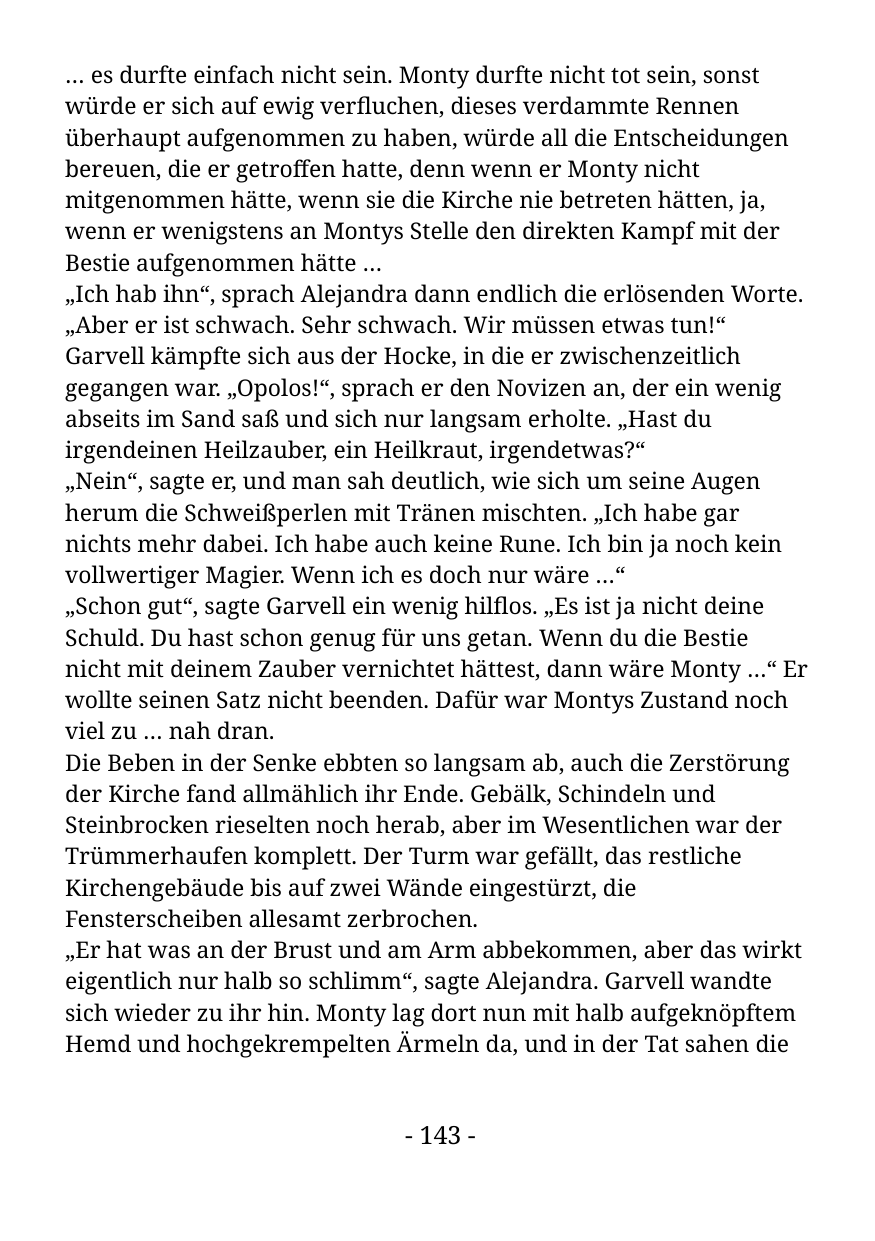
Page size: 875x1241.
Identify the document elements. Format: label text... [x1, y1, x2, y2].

text Garvell kämpfte sich aus der Hocke, in die er zwischenzeitlich gegangen war. „Opolos!“, sprach er den Novizen an, der ein wenig abseits im Sand saß und sich nur langsam erholte. „Hast du irgendeinen Heilzauber, ein Heilkraut, irgendetwas?“ [65, 340, 809, 465]
text Die Beben in der Senke ebbten so langsam ab, auch die Zerstörung der Kirche fand allmählich ihr Ende. Gebälk, Schindeln und Steinbrocken rieselten noch herab, aber im Wesentlichen war der Trümmerhaufen komplett. Der Turm war gefällt, das restliche Kirchengebäude bis auf zwei Wände eingestürzt, die Fensterscheiben allesamt zerbrochen. [65, 747, 809, 934]
text „Er hat was an der Brust und am Arm abbekommen, aber das wirkt eigentlich nur halb so schlimm“, sagte Alejandra. Garvell wandte sich wieder zu ihr hin. Monty lag dort nun mit halb aufgeknöpftem Hemd und hochgekrempelten Ärmeln da, und in der Tat sahen die [65, 934, 809, 1059]
text „Schon gut“, sagte Garvell ein wenig hilflos. „Es ist ja nicht deine Schuld. Du hast schon genug für uns getan. Wenn du die Bestie nicht mit deinem Zauber vernichtet hättest, dann wäre Monty …“ Er wollte seinen Satz nicht beenden. Dafür war Montys Zustand noch viel zu … nah dran. [65, 590, 809, 747]
text „Ich hab ihn“, sprach Alejandra dann endlich die erlösenden Worte. „Aber er ist schwach. Sehr schwach. Wir müssen etwas tun!“ [65, 278, 809, 340]
text … es durfte einfach nicht sein. Monty durfte nicht tot sein, sonst würde er sich auf ewig verfluchen, dieses verdammte Rennen überhaupt aufgenommen zu haben, würde all die Entscheidungen bereuen, die er getroffen hatte, denn wenn er Monty nicht mitgenommen hätte, wenn sie die Kirche nie betreten hätten, ja, wenn er wenigstens an Montys Stelle den direkten Kampf mit der Bestie aufgenommen hätte … [65, 59, 809, 278]
text „Nein“, sagte er, und man sah deutlich, wie sich um seine Augen herum die Schweißperlen mit Tränen mischten. „Ich habe gar nichts mehr dabei. Ich habe auch keine Rune. Ich bin ja noch kein vollwertiger Magier. Wenn ich es doch nur wäre …“ [65, 465, 809, 590]
